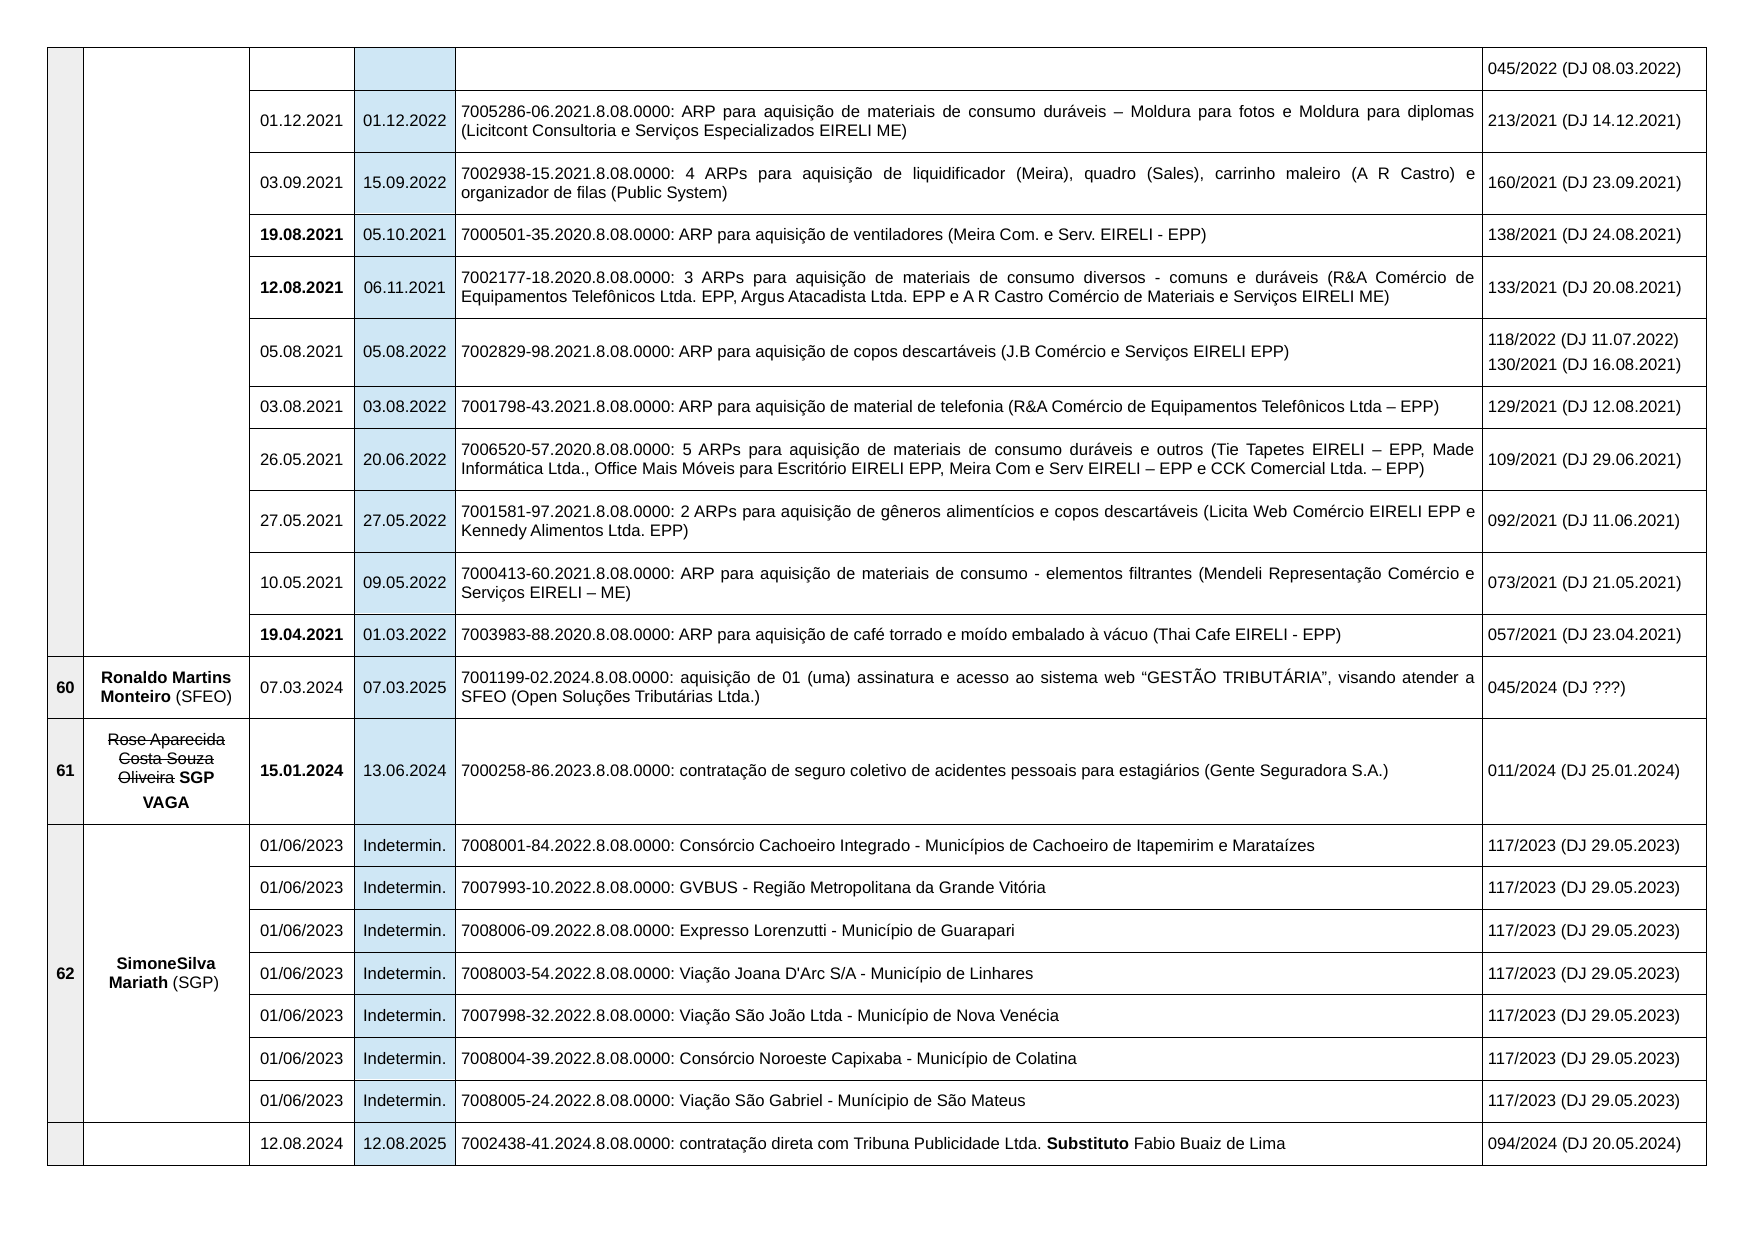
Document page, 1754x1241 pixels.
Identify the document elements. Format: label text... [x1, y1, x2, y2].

table_cell 01/06/2023 [250, 1038, 354, 1079]
table_cell 7007998-32.2022.8.08.0000: Viação São João Ltda - Município de Nova Venécia [456, 995, 1482, 1037]
table_cell 61 [48, 719, 83, 824]
table_cell 7008005-24.2022.8.08.0000: Viação São Gabriel - Munícipio de São Mateus [456, 1081, 1482, 1122]
table_cell 27.05.2021 [250, 491, 354, 552]
table_cell Indetermin. [355, 953, 455, 994]
table_cell [456, 48, 1482, 90]
table_cell 05.10.2021 [355, 215, 455, 256]
table_cell 07.03.2025 [355, 657, 455, 718]
table_cell 7000501-35.2020.8.08.0000: ARP para aquisição de ventiladores (Meira Com. e Serv. EIRELI - EPP) [456, 215, 1482, 256]
table_cell 7000258-86.2023.8.08.0000: contratação de seguro coletivo de acidentes pessoais para estagiários (Gente Seguradora S.A.) [456, 719, 1482, 824]
table_cell 045/2022 (DJ 08.03.2022) [1483, 48, 1706, 90]
table_cell 094/2024 (DJ 20.05.2024) [1483, 1123, 1706, 1165]
table_cell 7006520-57.2020.8.08.0000: 5 ARPs para aquisição de materiais de consumo duráveis e outros (Tie Tapetes EIRELI – EPP, Made Informática Ltda., Office Mais Móveis para Escritório EIRELI EPP, Meira Com e Serv EIRELI – EPP e CCK Comercial Ltda. – EPP) [456, 429, 1482, 490]
table_cell 073/2021 (DJ 21.05.2021) [1483, 553, 1706, 613]
table_cell 06.11.2021 [355, 257, 455, 318]
table_cell 117/2023 (DJ 29.05.2023) [1483, 1081, 1706, 1122]
table_cell Indetermin. [355, 1081, 455, 1122]
table_cell 01/06/2023 [250, 910, 354, 952]
table_cell 19.04.2021 [250, 615, 354, 656]
table_cell 7005286-06.2021.8.08.0000: ARP para aquisição de materiais de consumo duráveis – Moldura para fotos e Moldura para diplomas (Licitcont Consultoria e Serviços Especializados EIRELI ME) [456, 91, 1482, 152]
table_cell 03.09.2021 [250, 153, 354, 213]
table_cell 7007993-10.2022.8.08.0000: GVBUS - Região Metropolitana da Grande Vitória [456, 867, 1482, 909]
table_cell 27.05.2022 [355, 491, 455, 552]
table_cell [48, 1123, 83, 1165]
table_cell 109/2021 (DJ 29.06.2021) [1483, 429, 1706, 490]
table_cell 138/2021 (DJ 24.08.2021) [1483, 215, 1706, 256]
table_cell 7002438-41.2024.8.08.0000: contratação direta com Tribuna Publicidade Ltda. Substituto Fabio Buaiz de Lima [456, 1123, 1482, 1165]
table_cell 092/2021 (DJ 11.06.2021) [1483, 491, 1706, 552]
table_cell 15.01.2024 [250, 719, 354, 824]
table_cell 13.06.2024 [355, 719, 455, 824]
table_cell 05.08.2022 [355, 319, 455, 386]
table_cell 01/06/2023 [250, 953, 354, 994]
table_cell [355, 48, 455, 90]
table_cell 117/2023 (DJ 29.05.2023) [1483, 995, 1706, 1037]
table_cell 160/2021 (DJ 23.09.2021) [1483, 153, 1706, 213]
table_cell 7008003-54.2022.8.08.0000: Viação Joana D'Arc S/A - Município de Linhares [456, 953, 1482, 994]
table_cell [84, 48, 249, 656]
table_cell 01/06/2023 [250, 825, 354, 866]
table_cell 7001199-02.2024.8.08.0000: aquisição de 01 (uma) assinatura e acesso ao sistema web “GESTÃO TRIBUTÁRIA”, visando atender a SFEO (Open Soluções Tributárias Ltda.) [456, 657, 1482, 718]
table_cell 12.08.2025 [355, 1123, 455, 1165]
table_cell Indetermin. [355, 867, 455, 909]
table_cell 01/06/2023 [250, 867, 354, 909]
table_cell Indetermin. [355, 1038, 455, 1079]
table_cell 19.08.2021 [250, 215, 354, 256]
table_cell 10.05.2021 [250, 553, 354, 613]
table_cell [48, 48, 83, 656]
table_cell 01/06/2023 [250, 1081, 354, 1122]
table_cell [250, 48, 354, 90]
table_cell 7008001-84.2022.8.08.0000: Consórcio Cachoeiro Integrado - Municípios de Cachoeiro de Itapemirim e Marataízes [456, 825, 1482, 866]
table_cell 011/2024 (DJ 25.01.2024) [1483, 719, 1706, 824]
table_cell Ronaldo Martins Monteiro (SFEO) [84, 657, 249, 718]
table_cell 03.08.2021 [250, 387, 354, 428]
table_cell 7002829-98.2021.8.08.0000: ARP para aquisição de copos descartáveis (J.B Comércio e Serviços EIRELI EPP) [456, 319, 1482, 386]
table_cell 20.06.2022 [355, 429, 455, 490]
table_cell 26.05.2021 [250, 429, 354, 490]
table_cell 057/2021 (DJ 23.04.2021) [1483, 615, 1706, 656]
table_cell 7001798-43.2021.8.08.0000: ARP para aquisição de material de telefonia (R&A Comércio de Equipamentos Telefônicos Ltda – EPP) [456, 387, 1482, 428]
table_cell 01/06/2023 [250, 995, 354, 1037]
table_cell 62 [48, 825, 83, 1122]
table_cell 133/2021 (DJ 20.08.2021) [1483, 257, 1706, 318]
table_cell Indetermin. [355, 910, 455, 952]
table_cell 117/2023 (DJ 29.05.2023) [1483, 953, 1706, 994]
table_cell 117/2023 (DJ 29.05.2023) [1483, 825, 1706, 866]
table_cell 7001581-97.2021.8.08.0000: 2 ARPs para aquisição de gêneros alimentícios e copos descartáveis (Licita Web Comércio EIRELI EPP e Kennedy Alimentos Ltda. EPP) [456, 491, 1482, 552]
table_cell 7000413-60.2021.8.08.0000: ARP para aquisição de materiais de consumo - elementos filtrantes (Mendeli Representação Comércio e Serviços EIRELI – ME) [456, 553, 1482, 613]
table_cell 117/2023 (DJ 29.05.2023) [1483, 910, 1706, 952]
table_cell 7008004-39.2022.8.08.0000: Consórcio Noroeste Capixaba - Município de Colatina [456, 1038, 1482, 1079]
table_cell 12.08.2021 [250, 257, 354, 318]
table_cell 7002177-18.2020.8.08.0000: 3 ARPs para aquisição de materiais de consumo diversos - comuns e duráveis (R&A Comércio de Equipamentos Telefônicos Ltda. EPP, Argus Atacadista Ltda. EPP e A R Castro Comércio de Materiais e Serviços EIRELI ME) [456, 257, 1482, 318]
table_cell 7003983-88.2020.8.08.0000: ARP para aquisição de café torrado e moído embalado à vácuo (Thai Cafe EIRELI - EPP) [456, 615, 1482, 656]
table_cell 117/2023 (DJ 29.05.2023) [1483, 867, 1706, 909]
table_cell 118/2022 (DJ 11.07.2022) 130/2021 (DJ 16.08.2021) [1483, 319, 1706, 386]
table_cell 05.08.2021 [250, 319, 354, 386]
table_cell 12.08.2024 [250, 1123, 354, 1165]
table_cell 01.12.2021 [250, 91, 354, 152]
table_cell 60 [48, 657, 83, 718]
table_cell SimoneSilva Mariath (SGP) [84, 825, 249, 1122]
table_cell 03.08.2022 [355, 387, 455, 428]
table_cell Indetermin. [355, 825, 455, 866]
table_cell 213/2021 (DJ 14.12.2021) [1483, 91, 1706, 152]
table_cell [84, 1123, 249, 1165]
table_cell 07.03.2024 [250, 657, 354, 718]
table_cell 15.09.2022 [355, 153, 455, 213]
table_cell 01.12.2022 [355, 91, 455, 152]
table_cell Rose Aparecida Costa Souza Oliveira SGP VAGA [84, 719, 249, 824]
table_cell 01.03.2022 [355, 615, 455, 656]
table_cell 117/2023 (DJ 29.05.2023) [1483, 1038, 1706, 1079]
table_cell 129/2021 (DJ 12.08.2021) [1483, 387, 1706, 428]
table_cell 09.05.2022 [355, 553, 455, 613]
table_cell 7002938-15.2021.8.08.0000: 4 ARPs para aquisição de liquidificador (Meira), quadro (Sales), carrinho maleiro (A R Castro) e organizador de filas (Public System) [456, 153, 1482, 213]
table_cell Indetermin. [355, 995, 455, 1037]
table_cell 7008006-09.2022.8.08.0000: Expresso Lorenzutti - Município de Guarapari [456, 910, 1482, 952]
table_cell 045/2024 (DJ ???) [1483, 657, 1706, 718]
